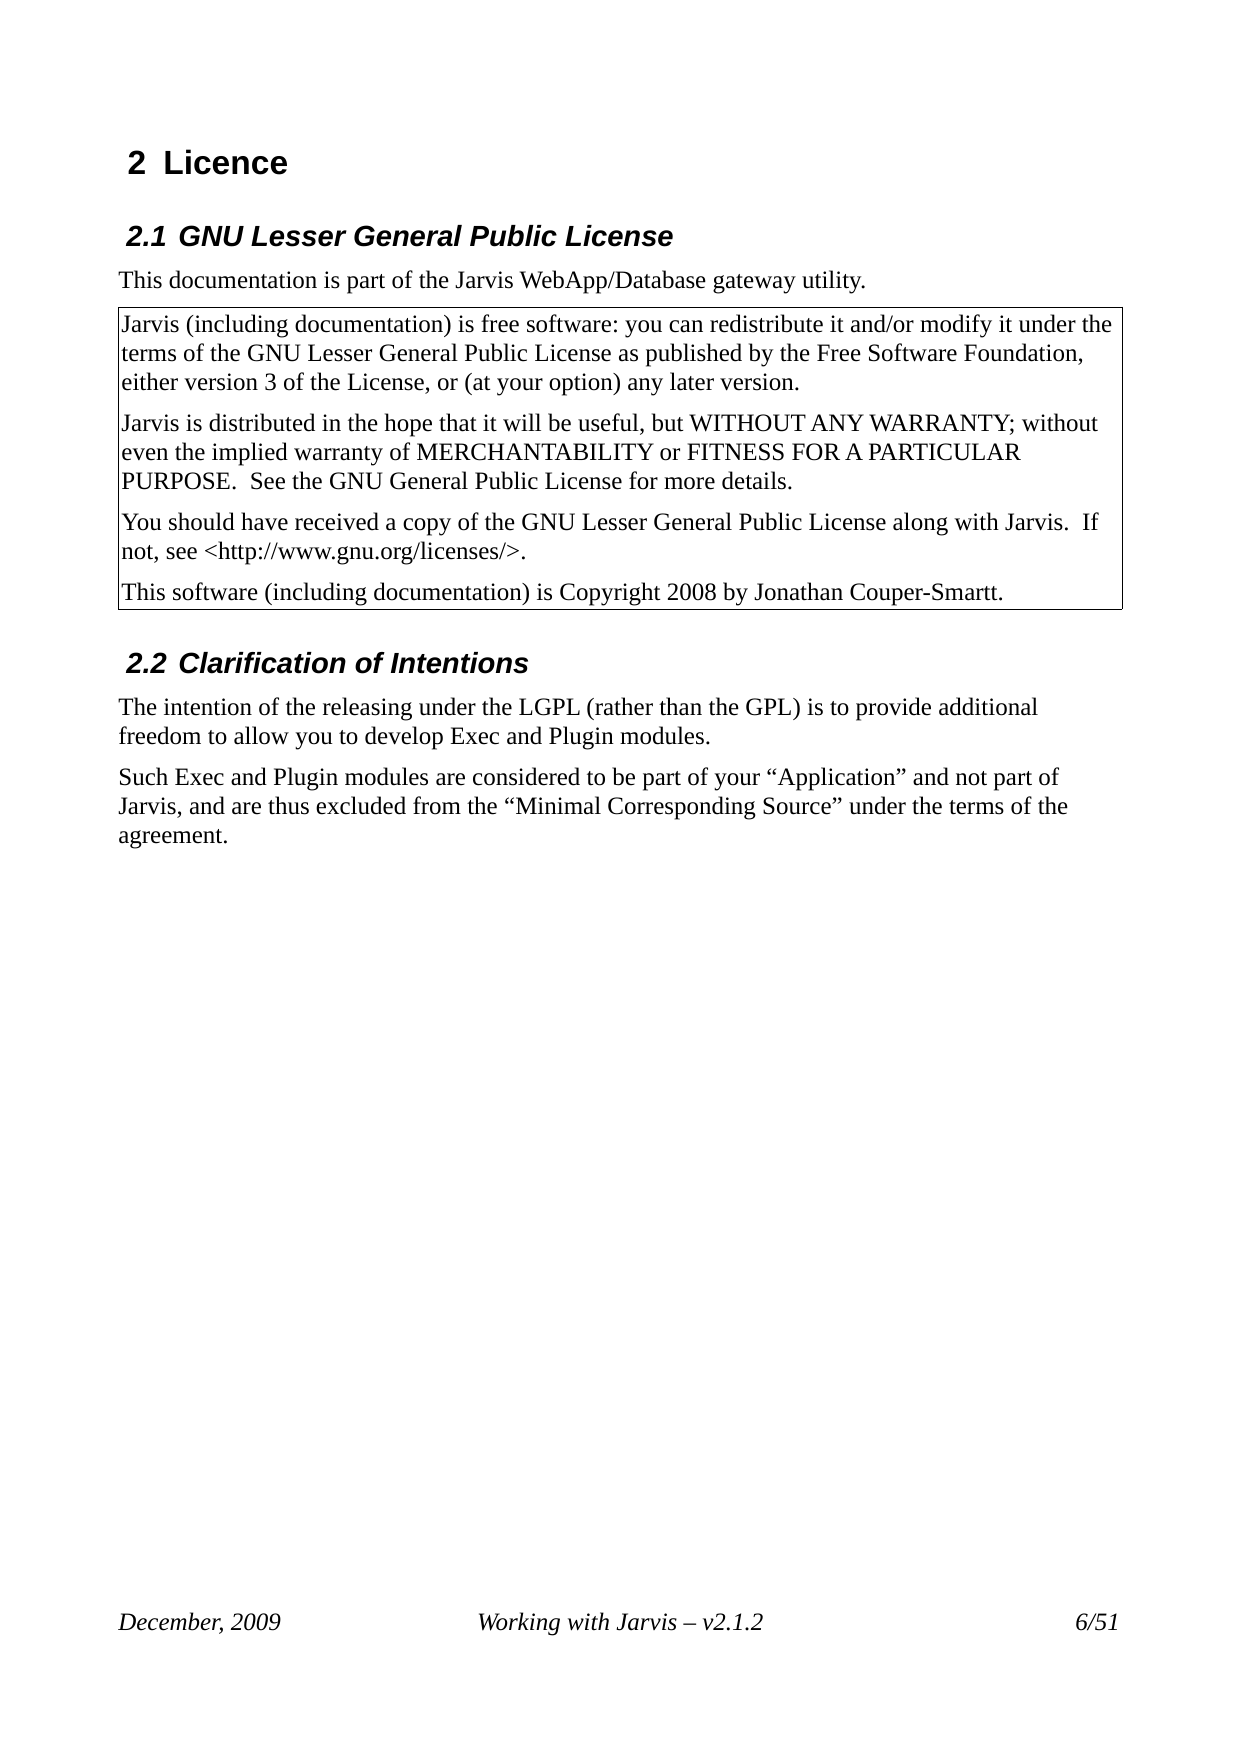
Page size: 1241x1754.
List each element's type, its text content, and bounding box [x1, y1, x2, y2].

text Jarvis is distributed in the hope that it will be useful, but WITHOUT ANY WARRANTY; without even the implied warranty of MERCHANTABILITY or FITNESS FOR A PARTICULAR PURPOSE. See the GNU General Public License for more details. [119, 405, 1122, 494]
text This documentation is part of the Jarvis WebApp/Database gateway utility. [118, 265, 1122, 294]
subtitle Licence [118, 143, 1122, 182]
subtitle Clarification of Intentions [118, 646, 1122, 680]
text Jarvis (including documentation) is free software: you can redistribute it and/or modify it under the terms of the GNU Lesser General Public License as published by the Free Software Foundation, either version 3 of the License, or (at your option) any later version. [119, 308, 1122, 396]
text You should have received a copy of the GNU Lesser General Public License along with Jarvis. If not, see <http://www.gnu.org/licenses/>. [119, 504, 1122, 564]
text Such Exec and Plugin modules are considered to be part of your “Application” and not part of Jarvis, and are thus excluded from the “Minimal Corresponding Source” under the terms of the agreement. [118, 762, 1122, 849]
text The intention of the releasing under the LGPL (rather than the GPL) is to provide additional freedom to allow you to develop Exec and Plugin modules. [118, 692, 1122, 750]
subtitle GNU Lesser General Public License [118, 219, 1122, 253]
text This software (including documentation) is Copyright 2008 by Jonathan Couper-Smartt. [119, 574, 1122, 609]
